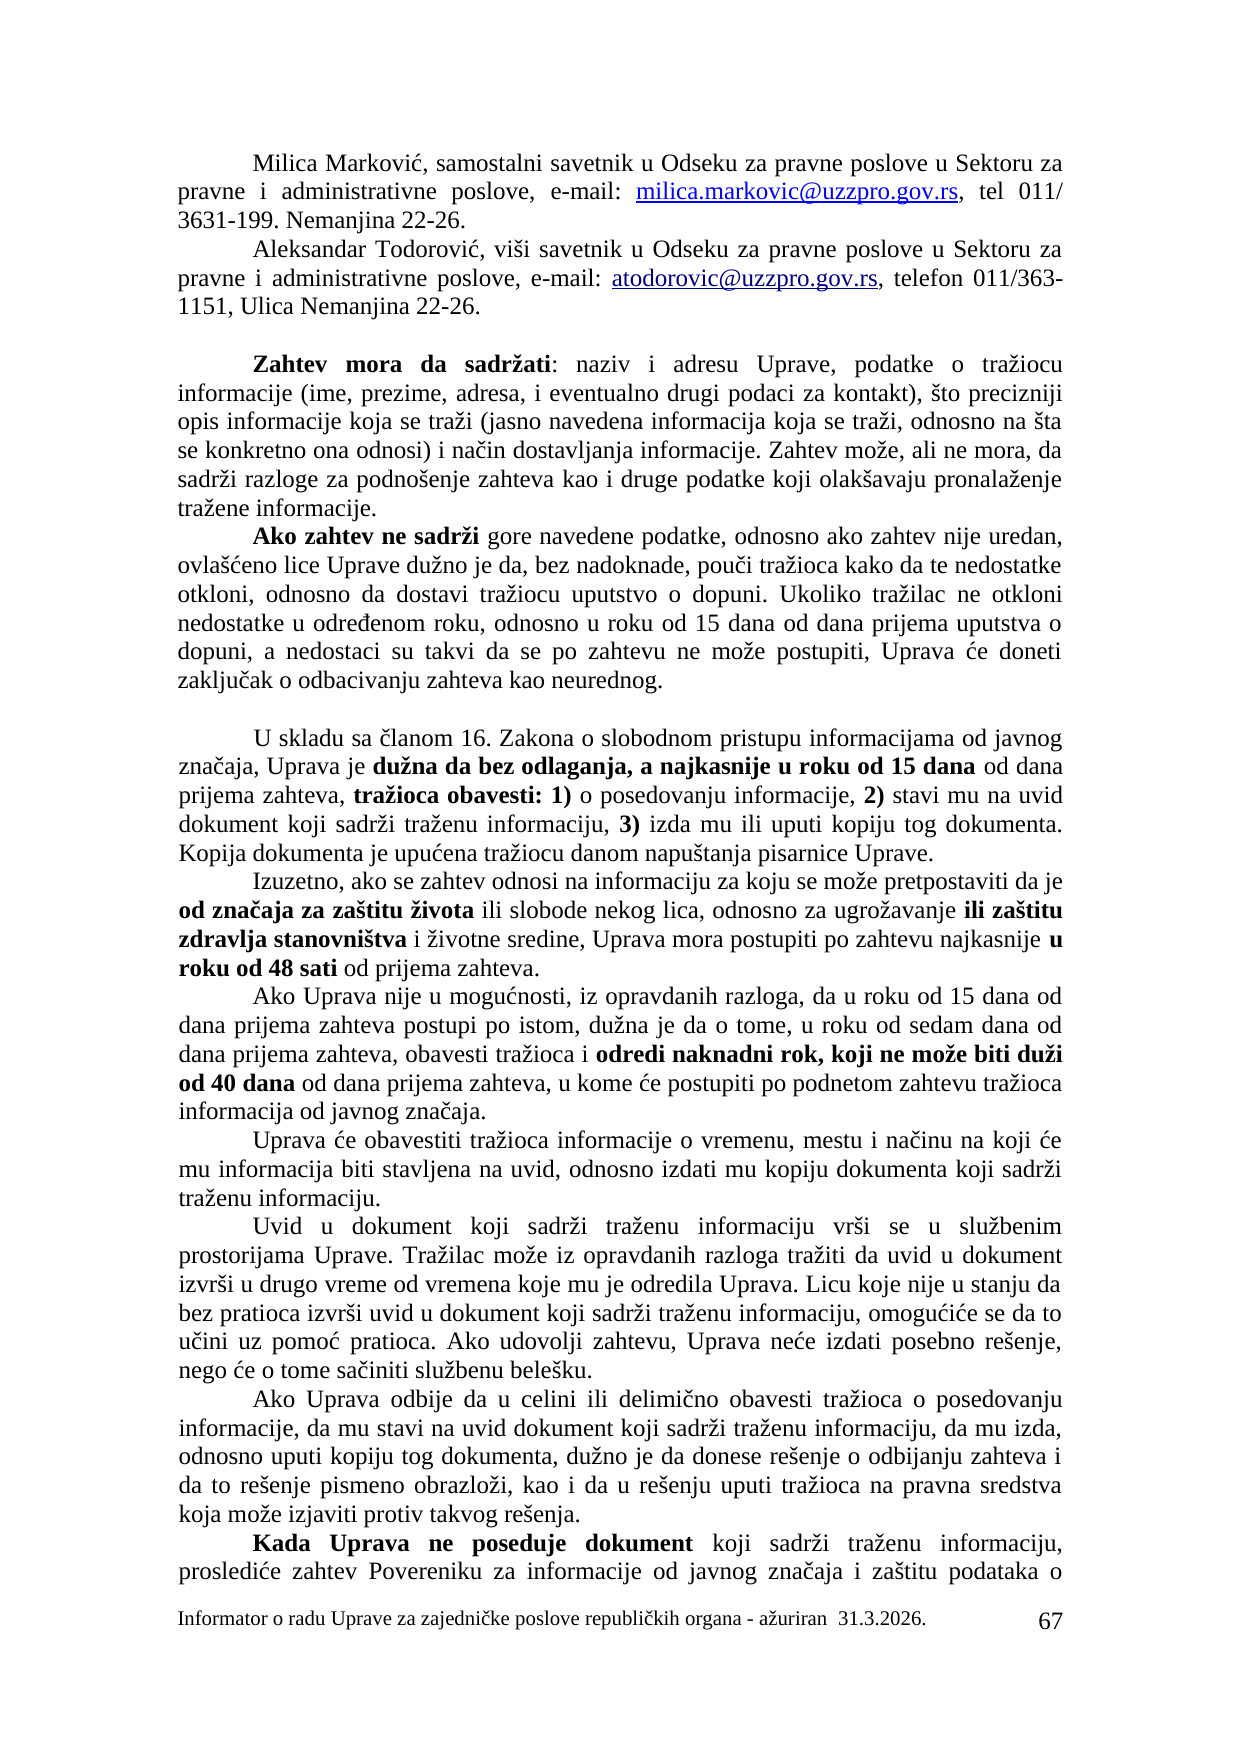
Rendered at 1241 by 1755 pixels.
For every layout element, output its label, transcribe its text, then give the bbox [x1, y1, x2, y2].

text Uvid u dokument koji sadrži traženu informaciju vrši se u službenim prostorijama Uprave. Tražilac može iz opravdanih razloga tražiti da uvid u dokument izvrši u drugo vreme od vremena koje mu je odredila Uprava. Licu koje nije u stanju da bez pratioca izvrši uvid u dokument koji sadrži traženu informaciju, omogućiće se da to učini uz pomoć pratioca. Ako udovolјi zahtevu, Uprava neće izdati posebno rešenje, nego će o tome sačiniti službenu belešku. [178, 1211, 1063, 1384]
text Milica Marković, samostalni savetnik u Odseku za pravne poslove u Sektoru za pravne i administrativne poslove, e-mail: milica.markovic@uzzpro.gov.rs, tel 011/ 3631-199. Nemanjina 22-26. [177, 148, 1063, 234]
text U skladu sa članom 16. Zakona o slobodnom pristupu informacijama od javnog značaja, Uprava je dužna da bez odlaganja, a najkasnije u roku od 15 dana od dana prijema zahteva, tražioca obavesti: 1) o posedovanju informacije, 2) stavi mu na uvid dokument koji sadrži traženu informaciju, 3) izda mu ili uputi kopiju tog dokumenta. Kopija dokumenta je upućena tražiocu danom napuštanja pisarnice Uprave. [178, 723, 1063, 866]
text Ako Uprava nije u mogućnosti, iz opravdanih razloga, da u roku od 15 dana od dana prijema zahteva postupi po istom, dužna je da o tome, u roku od sedam dana od dana prijema zahteva, obavesti tražioca i odredi naknadni rok, koji ne može biti duži od 40 dana od dana prijema zahteva, u kome će postupiti po podnetom zahtevu tražioca informacija od javnog značaja. [178, 981, 1063, 1125]
text Ako zahtev ne sadrži gore navedene podatke, odnosno ako zahtev nije uredan, ovlašćeno lice Uprave dužno je da, bez nadoknade, pouči tražioca kako da te nedostatke otkloni, odnosno da dostavi tražiocu uputstvo o dopuni. Ukoliko tražilac ne otkloni nedostatke u određenom roku, odnosno u roku od 15 dana od dana prijema uputstva o dopuni, a nedostaci su takvi da se po zahtevu ne može postupiti, Uprava će doneti zaklјučak o odbacivanju zahteva kao neurednog. [177, 521, 1063, 694]
text Zahtev mora da sadržati: naziv i adresu Uprave, podatke o tražiocu informacije (ime, prezime, adresa, i eventualno drugi podaci za kontakt), što precizniji opis informacije koja se traži (jasno navedena informacija koja se traži, odnosno na šta se konkretno ona odnosi) i način dostavlјanja informacije. Zahtev može, ali ne mora, da sadrži razloge za podnošenje zahteva kao i druge podatke koji olakšavaju pronalaženje tražene informacije. [177, 349, 1063, 521]
text Izuzetno, ako se zahtev odnosi na informaciju za koju se može pretpostaviti da je od značaja za zaštitu života ili slobode nekog lica, odnosno za ugrožavanje ili zaštitu zdravlјa stanovništva i životne sredine, Uprava mora postupiti po zahtevu najkasnije u roku od 48 sati od prijema zahteva. [178, 866, 1063, 981]
text Ako Uprava odbije da u celini ili delimično obavesti tražioca o posedovanju informacije, da mu stavi na uvid dokument koji sadrži traženu informaciju, da mu izda, odnosno uputi kopiju tog dokumenta, dužno je da donese rešenje o odbijanju zahteva i da to rešenje pismeno obrazloži, kao i da u rešenju uputi tražioca na pravna sredstva koja može izjaviti protiv takvog rešenja. [178, 1384, 1063, 1528]
text Kada Uprava ne poseduje dokument koji sadrži traženu informaciju, proslediće zahtev Povereniku za informacije od javnog značaja i zaštitu podataka o [178, 1528, 1063, 1585]
text Uprava će obavestiti tražioca informacije o vremenu, mestu i načinu na koji će mu informacija biti stavlјena na uvid, odnosno izdati mu kopiju dokumenta koji sadrži traženu informaciju. [178, 1125, 1063, 1211]
text Aleksandar Todorović, viši savetnik u Odseku za pravne poslove u Sektoru za pravne i administrativne poslove, e-mail: atodorovic@uzzpro.gov.rs, telefon 011/363-1151, Ulica Nemanjina 22-26. [177, 234, 1063, 320]
